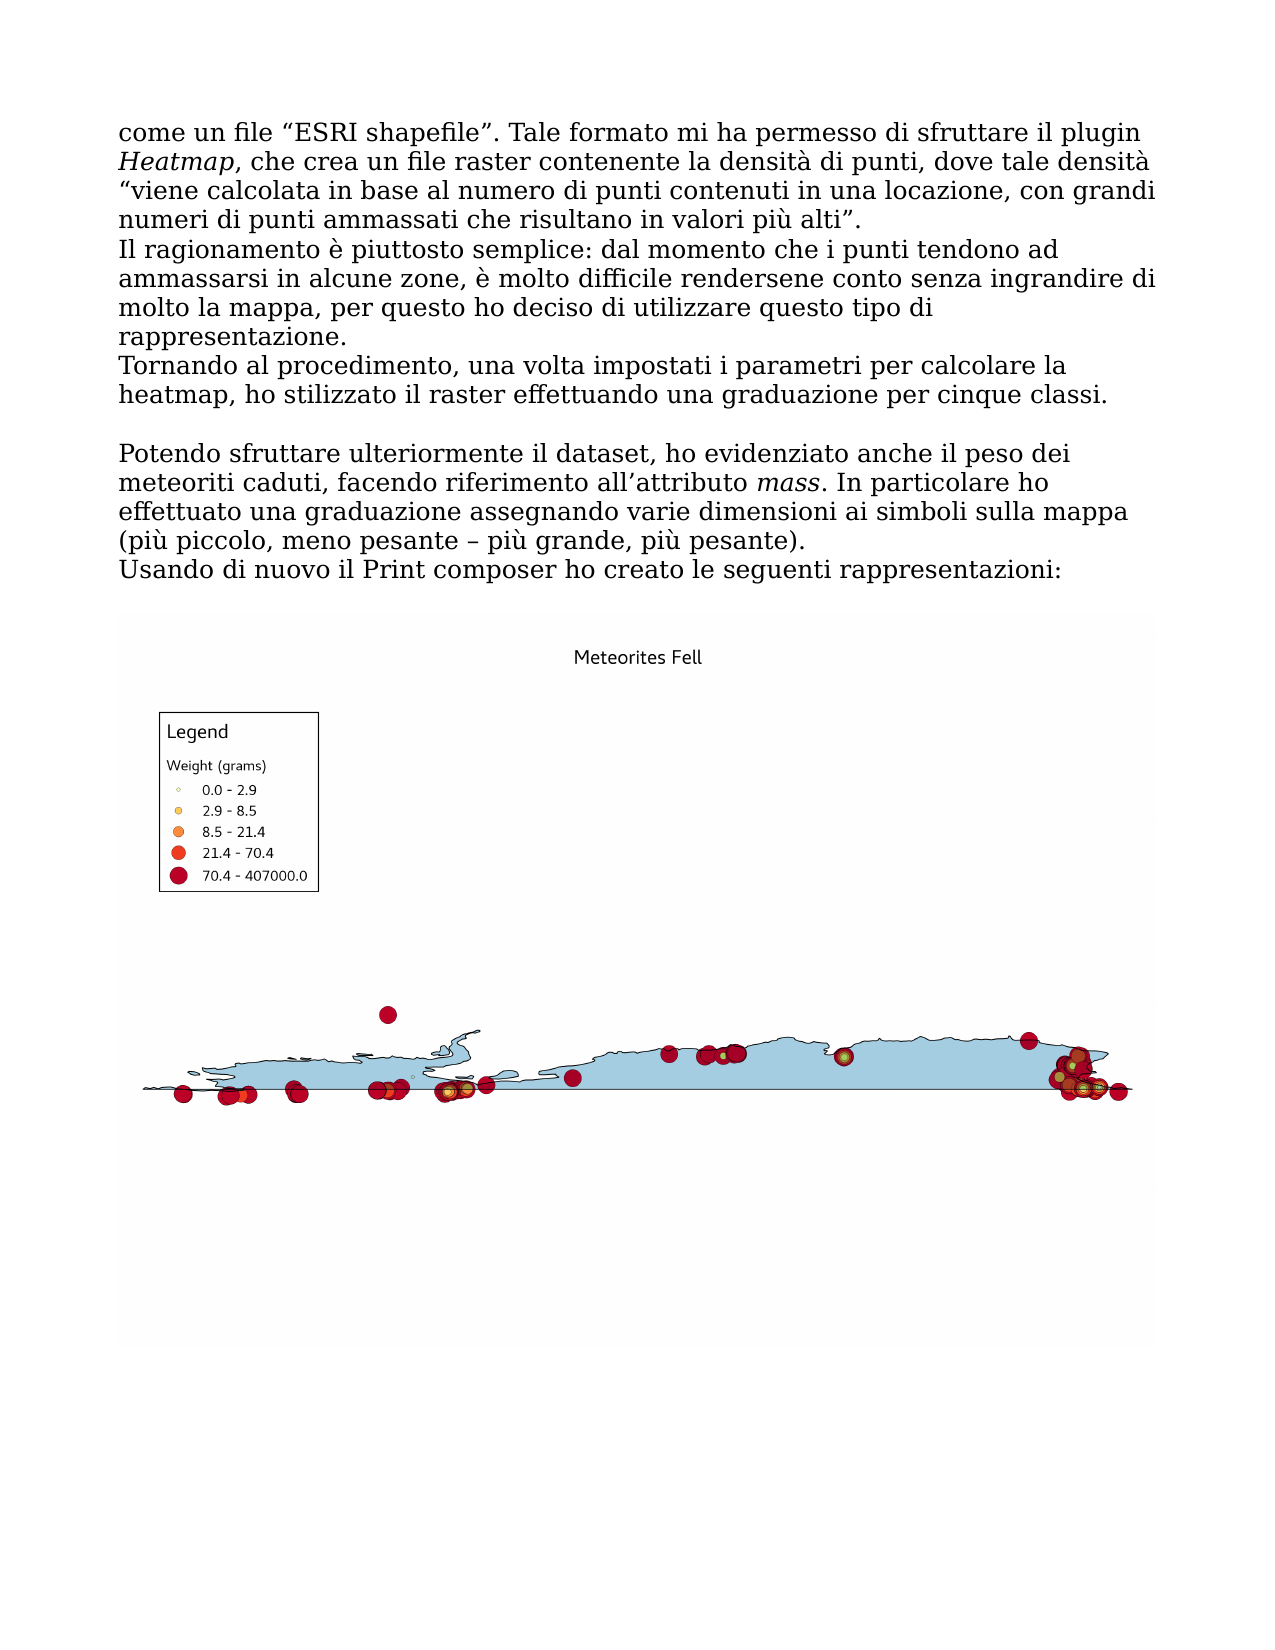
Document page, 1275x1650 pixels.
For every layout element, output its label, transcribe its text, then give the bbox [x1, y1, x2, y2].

text Usando di nuovo il Print composer ho creato le seguenti rappresentazioni: [118, 556, 1157, 585]
picture [118, 613, 1157, 1349]
text Il ragionamento è piuttosto semplice: dal momento che i punti tendono ad ammassarsi in alcune zone, è molto difficile rendersene conto senza ingrandire di molto la mappa, per questo ho deciso di utilizzare questo tipo di rappresentazione. [118, 235, 1157, 351]
text Potendo sfruttare ulteriormente il dataset, ho evidenziato anche il peso dei meteoriti caduti, facendo riferimento all’attributo mass. In particolare ho effettuato una graduazione assegnando varie dimensioni ai simboli sulla mappa (più piccolo, meno pesante – più grande, più pesante). [118, 439, 1157, 556]
text Tornando al procedimento, una volta impostati i parametri per calcolare la heatmap, ho stilizzato il raster effettuando una graduazione per cinque classi. [118, 351, 1157, 410]
text come un file “ESRI shapefile”. Tale formato mi ha permesso di sfruttare il plugin Heatmap, che crea un file raster contenente la densità di punti, dove tale densità “viene calcolata in base al numero di punti contenuti in una locazione, con grandi numeri di punti ammassati che risultano in valori più alti”. [118, 118, 1157, 235]
